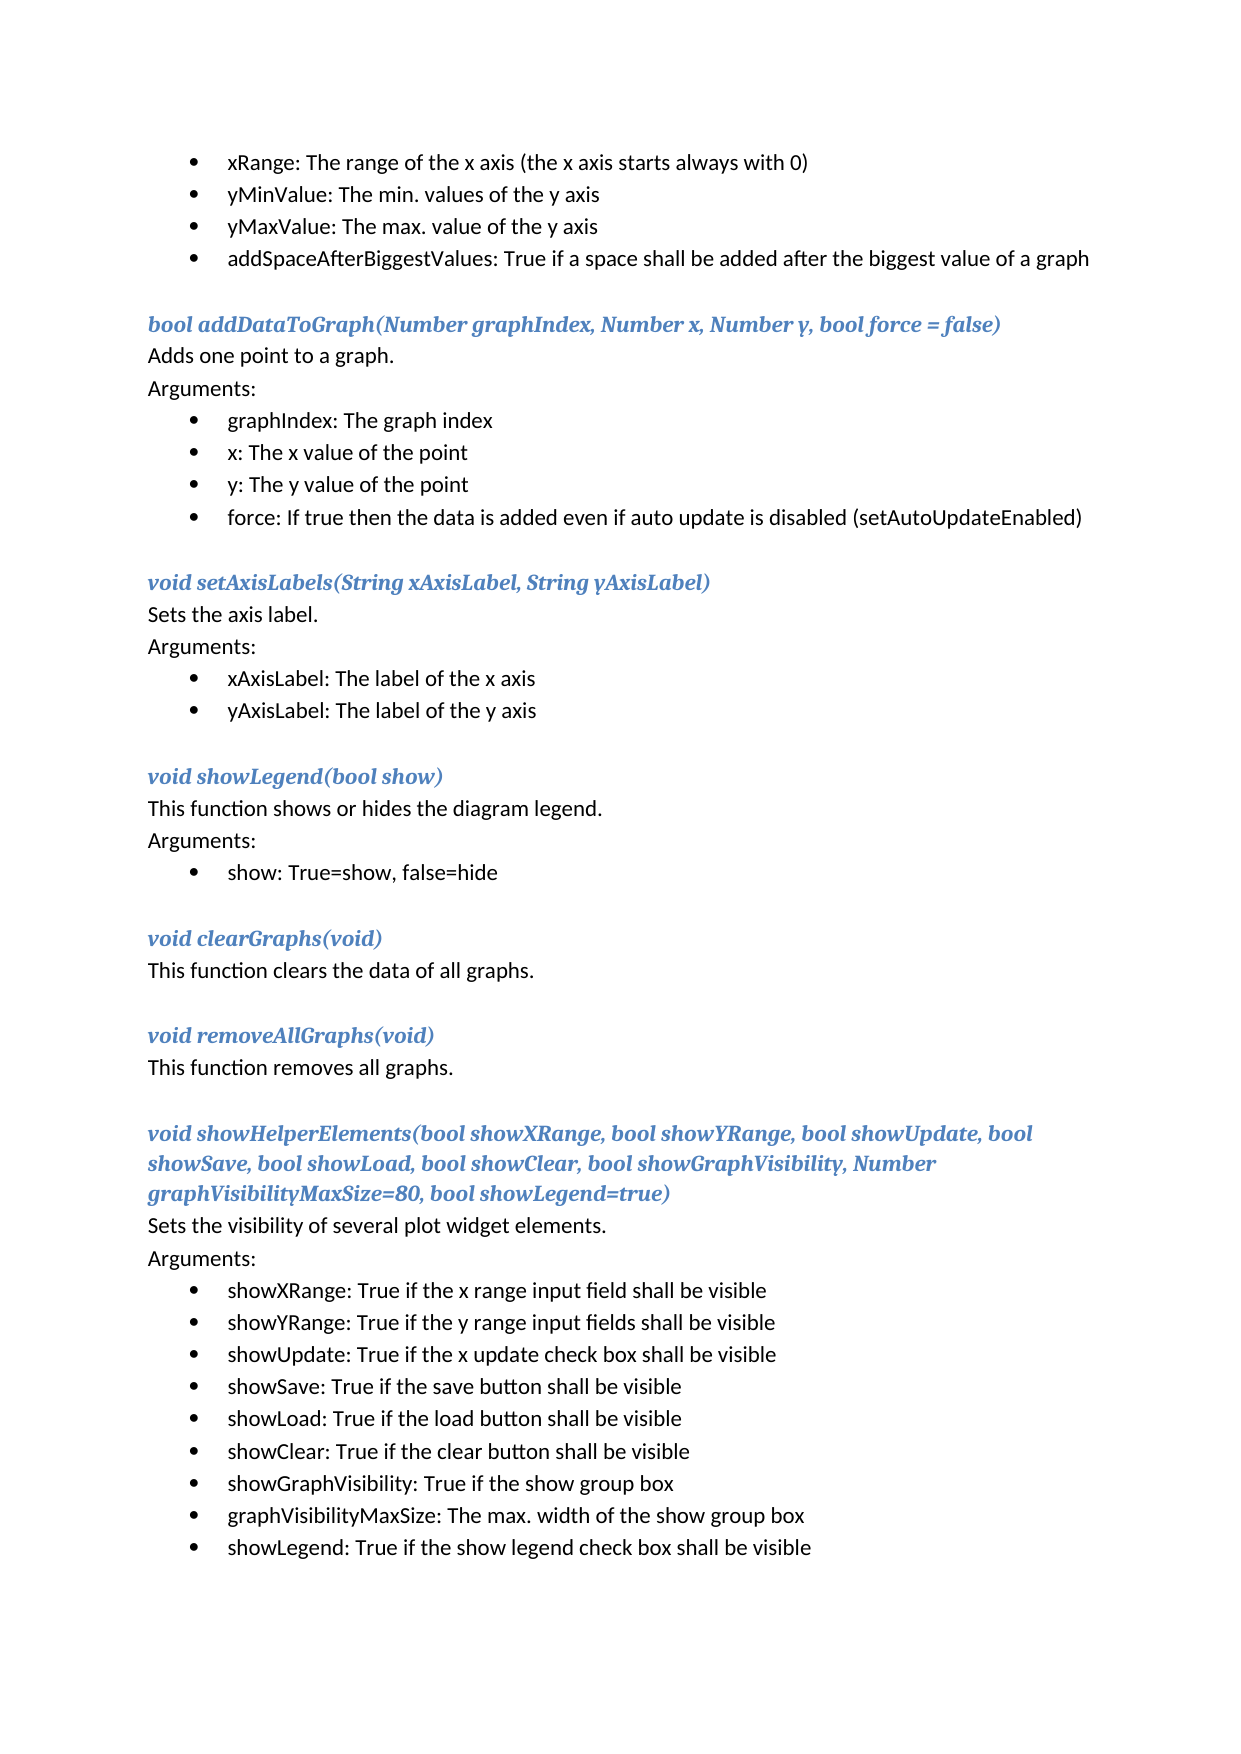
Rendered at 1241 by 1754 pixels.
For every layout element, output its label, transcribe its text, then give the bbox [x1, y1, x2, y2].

list showUpdate: True if the x update check box shall be visible [190, 1340, 1093, 1368]
text Arguments: [148, 632, 1093, 660]
list graphIndex: The graph index [190, 406, 1093, 434]
list addSpaceAfterBiggestValues: True if a space shall be added after the biggest value of a graph [190, 244, 1093, 272]
list showSave: True if the save button shall be visible [190, 1372, 1093, 1400]
list showClear: True if the clear button shall be visible [190, 1437, 1093, 1465]
list showGraphVisibility: True if the show group box [190, 1469, 1093, 1497]
list xRange: The range of the x axis (the x axis starts always with 0) [190, 148, 1093, 176]
subtitle void clearGraphs(void) [148, 926, 1093, 952]
list show: True=show, false=hide [190, 858, 1093, 887]
list yMaxValue: The max. value of the y axis [190, 212, 1093, 240]
subtitle void removeAllGraphs(void) [148, 1023, 1093, 1050]
text Arguments: [148, 374, 1093, 402]
list xAxisLabel: The label of the x axis [190, 664, 1093, 692]
text Sets the visibility of several plot widget elements. [148, 1211, 1093, 1239]
list graphVisibilityMaxSize: The max. width of the show group box [190, 1501, 1093, 1529]
subtitle void showLegend(bool show) [148, 764, 1093, 790]
text This function shows or hides the diagram legend. [148, 794, 1093, 822]
list yAxisLabel: The label of the y axis [190, 697, 1093, 725]
text Arguments: [148, 1244, 1093, 1272]
list force: If true then the data is added even if auto update is disabled (setAutoUpdateEnabled) [190, 503, 1093, 531]
list showYRange: True if the y range input fields shall be visible [190, 1308, 1093, 1336]
list x: The x value of the point [190, 438, 1093, 466]
text Sets the axis label. [148, 600, 1093, 628]
text This function clears the data of all graphs. [148, 956, 1093, 984]
list yMinValue: The min. values of the y axis [190, 180, 1093, 208]
list y: The y value of the point [190, 470, 1093, 498]
subtitle bool addDataToGraph(Number graphIndex, Number x, Number y, bool force = false) [148, 311, 1093, 338]
list showLegend: True if the show legend check box shall be visible [190, 1533, 1093, 1561]
subtitle void setAxisLabels(String xAxisLabel, String yAxisLabel) [148, 570, 1093, 596]
subtitle void showHelperElements(bool showXRange, bool showYRange, bool showUpdate, bool showSave, bool showLoad, bool showClear, bool showGraphVisibility, Number graphVisibilityMaxSize=80, bool showLegend=true) [148, 1121, 1093, 1208]
text Adds one point to a graph. [148, 342, 1093, 370]
text This function removes all graphs. [148, 1053, 1093, 1082]
text Arguments: [148, 826, 1093, 854]
list showXRange: True if the x range input field shall be visible [190, 1276, 1093, 1304]
list showLoad: True if the load button shall be visible [190, 1404, 1093, 1433]
